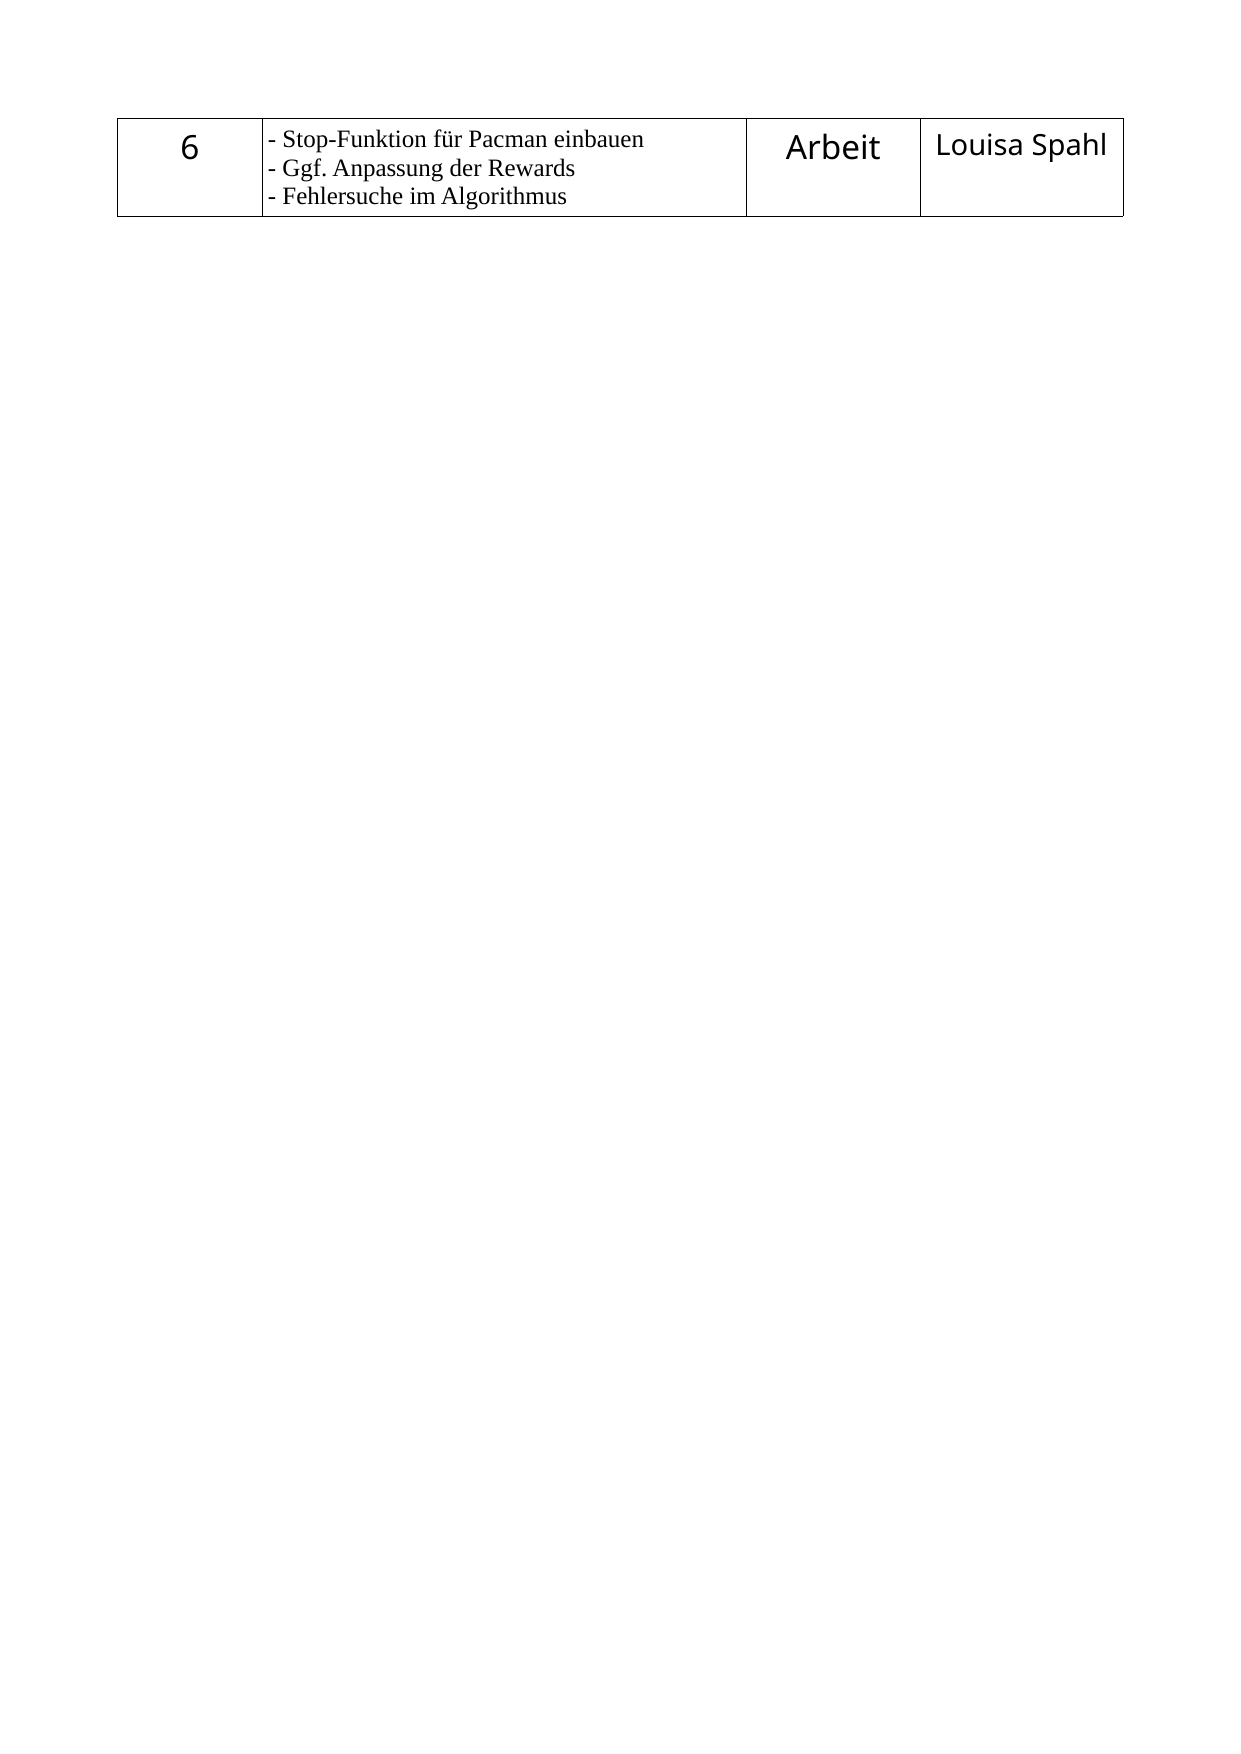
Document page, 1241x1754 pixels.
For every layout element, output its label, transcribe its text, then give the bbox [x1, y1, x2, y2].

table_cell Louisa Spahl [921, 119, 1123, 216]
table_cell 6 [118, 119, 262, 216]
table_cell Arbeit [747, 119, 920, 216]
table_cell - Stop-Funktion für Pacman einbauen - Ggf. Anpassung der Rewards - Fehlersuche im Algorithmus [263, 119, 746, 216]
